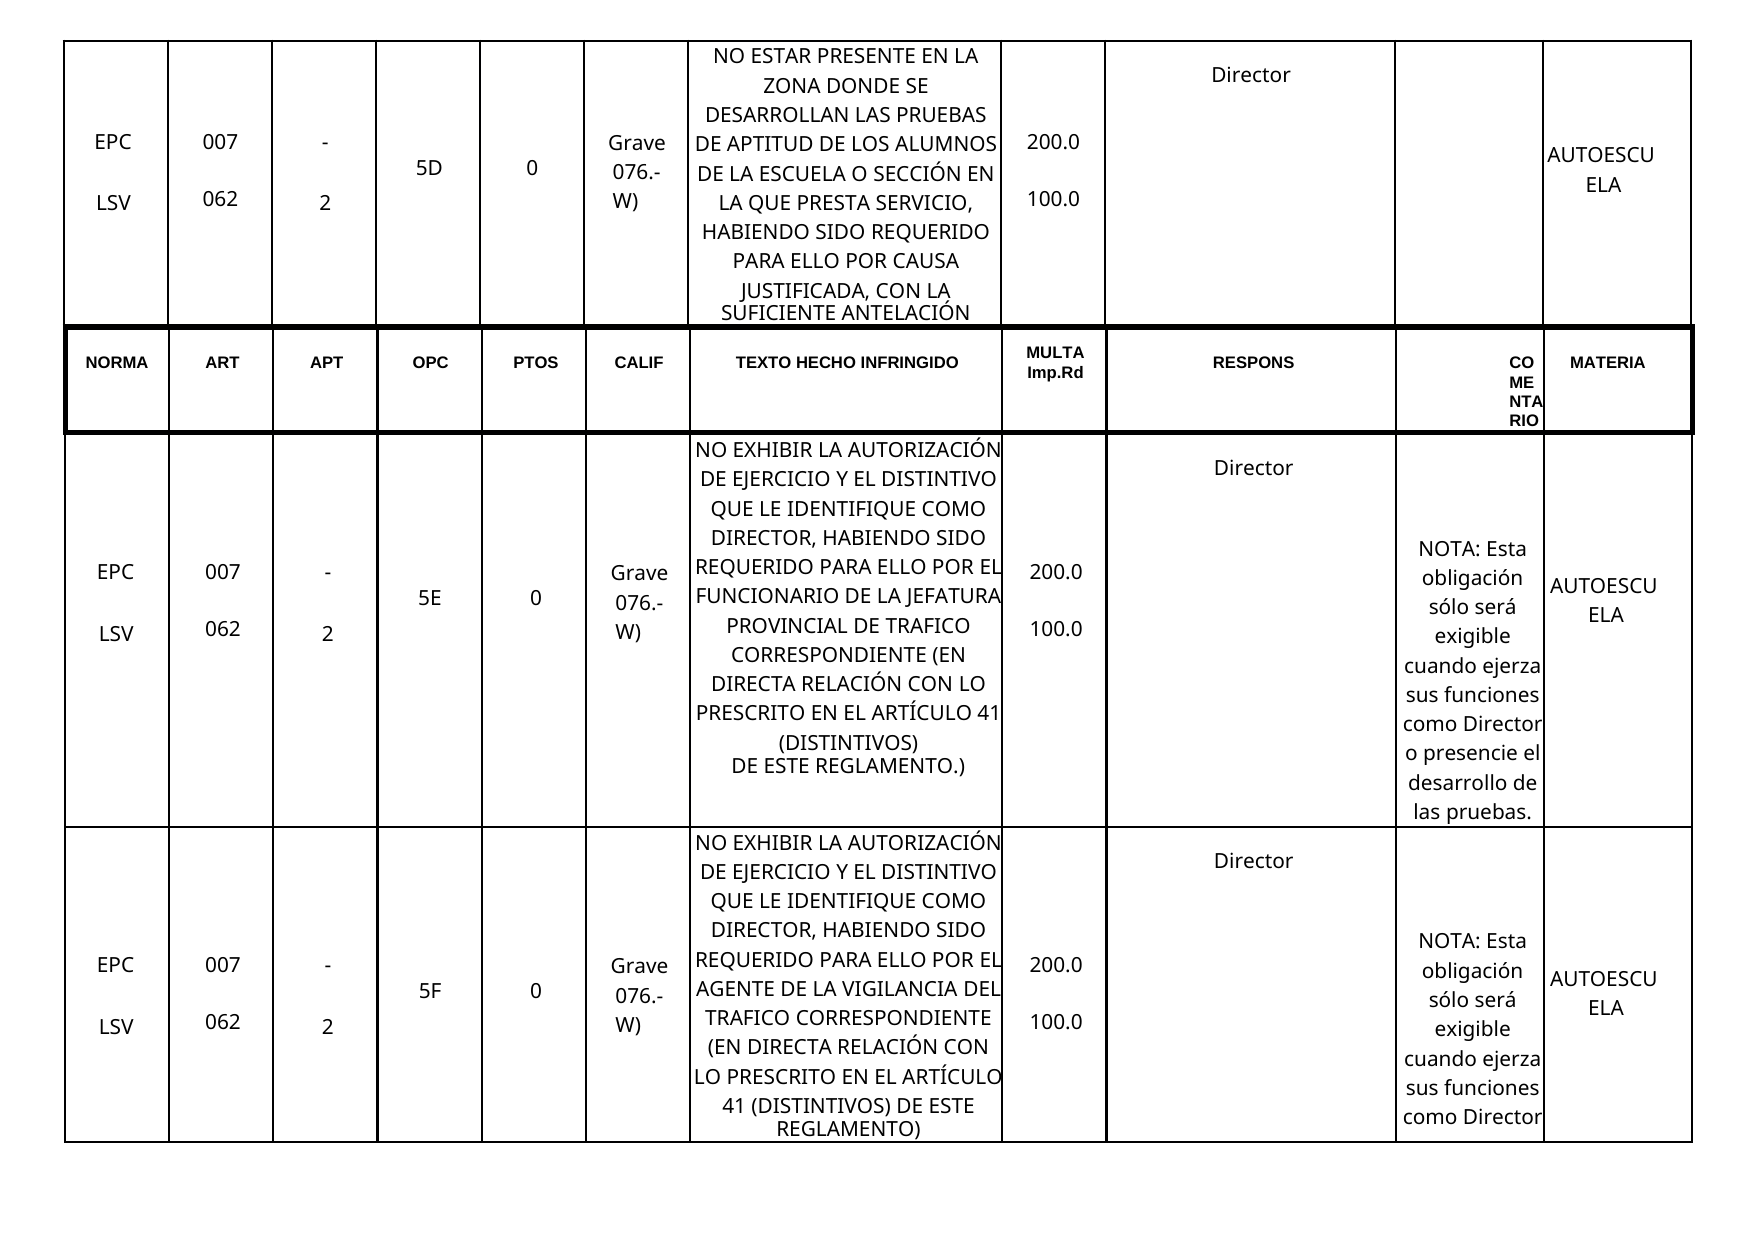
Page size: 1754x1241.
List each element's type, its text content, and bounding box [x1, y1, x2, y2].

table_cell Director [1108, 828, 1395, 1141]
table_cell - 2 [274, 828, 376, 1141]
table_cell 200.0 100.0 [1003, 435, 1105, 826]
table_cell 5F [379, 828, 481, 1141]
table_cell AUTOESCU ELA [1545, 828, 1691, 1141]
table_header ART [170, 330, 272, 430]
table_header MULTA Imp.Rd [1003, 330, 1105, 430]
table_cell NOTA: Esta obligación sólo será exigible cuando ejerza sus funciones como Director o presencie el desarrollo de las pruebas. [1397, 435, 1543, 826]
table_cell 0 [483, 828, 585, 1141]
table_cell - 2 [273, 42, 375, 324]
table_cell Director [1106, 42, 1394, 324]
table_cell 5E [379, 435, 481, 826]
table_cell NO EXHIBIR LA AUTORIZACIÓN DE EJERCICIO Y EL DISTINTIVO QUE LE IDENTIFIQUE COMO DIRECTOR, HABIENDO SIDO REQUERIDO PARA ELLO POR EL FUNCIONARIO DE LA JEFATURA PROVINCIAL DE TRAFICO CORRESPONDIENTE (EN DIRECTA RELACIÓN CON LO PRESCRITO EN EL ARTÍCULO 41 (DISTINTIVOS) DE ESTE REGLAMENTO.) [691, 435, 1001, 826]
table_header PTOS [483, 330, 585, 430]
table_cell EPC LSV [66, 435, 168, 826]
table_cell 200.0 100.0 [1003, 828, 1105, 1141]
table_cell 007 062 [169, 42, 271, 324]
table_header CALIF [587, 330, 689, 430]
table_cell NOTA: Esta obligación sólo será exigible cuando ejerza sus funciones como Director [1397, 828, 1543, 1141]
table_header APT [274, 330, 376, 430]
table_cell NO ESTAR PRESENTE EN LA ZONA DONDE SE DESARROLLAN LAS PRUEBAS DE APTITUD DE LOS ALUMNOS DE LA ESCUELA O SECCIÓN EN LA QUE PRESTA SERVICIO, HABIENDO SIDO REQUERIDO PARA ELLO POR CAUSA JUSTIFICADA, CON LA SUFICIENTE ANTELACIÓN [689, 42, 1000, 324]
table_header NORMA [68, 330, 168, 430]
table_cell 0 [481, 42, 583, 324]
table_cell 007 062 [170, 435, 272, 826]
table_cell Grave 076.- W) [585, 42, 687, 324]
table_cell EPC LSV [66, 828, 168, 1141]
table_header RESPONS [1108, 330, 1395, 430]
table_cell - 2 [274, 435, 376, 826]
table_cell AUTOESCU ELA [1545, 435, 1691, 826]
table_header COMENTARIO [1397, 330, 1543, 430]
table_cell 0 [483, 435, 585, 826]
table_cell NO EXHIBIR LA AUTORIZACIÓN DE EJERCICIO Y EL DISTINTIVO QUE LE IDENTIFIQUE COMO DIRECTOR, HABIENDO SIDO REQUERIDO PARA ELLO POR EL AGENTE DE LA VIGILANCIA DEL TRAFICO CORRESPONDIENTE (EN DIRECTA RELACIÓN CON LO PRESCRITO EN EL ARTÍCULO 41 (DISTINTIVOS) DE ESTE REGLAMENTO) [691, 828, 1001, 1141]
table_cell 200.0 100.0 [1002, 42, 1104, 324]
table_cell AUTOESCU ELA [1544, 42, 1690, 324]
table_header TEXTO HECHO INFRINGIDO [691, 330, 1001, 430]
table_header OPC [379, 330, 481, 430]
table_cell Grave 076.- W) [587, 828, 689, 1141]
table_cell Grave 076.- W) [587, 435, 689, 826]
table_cell 5D [377, 42, 479, 324]
table_header MATERIA [1545, 330, 1690, 430]
table_cell EPC LSV [65, 42, 167, 324]
table_cell [1396, 42, 1542, 324]
table_cell Director [1108, 435, 1395, 826]
table_cell 007 062 [170, 828, 272, 1141]
